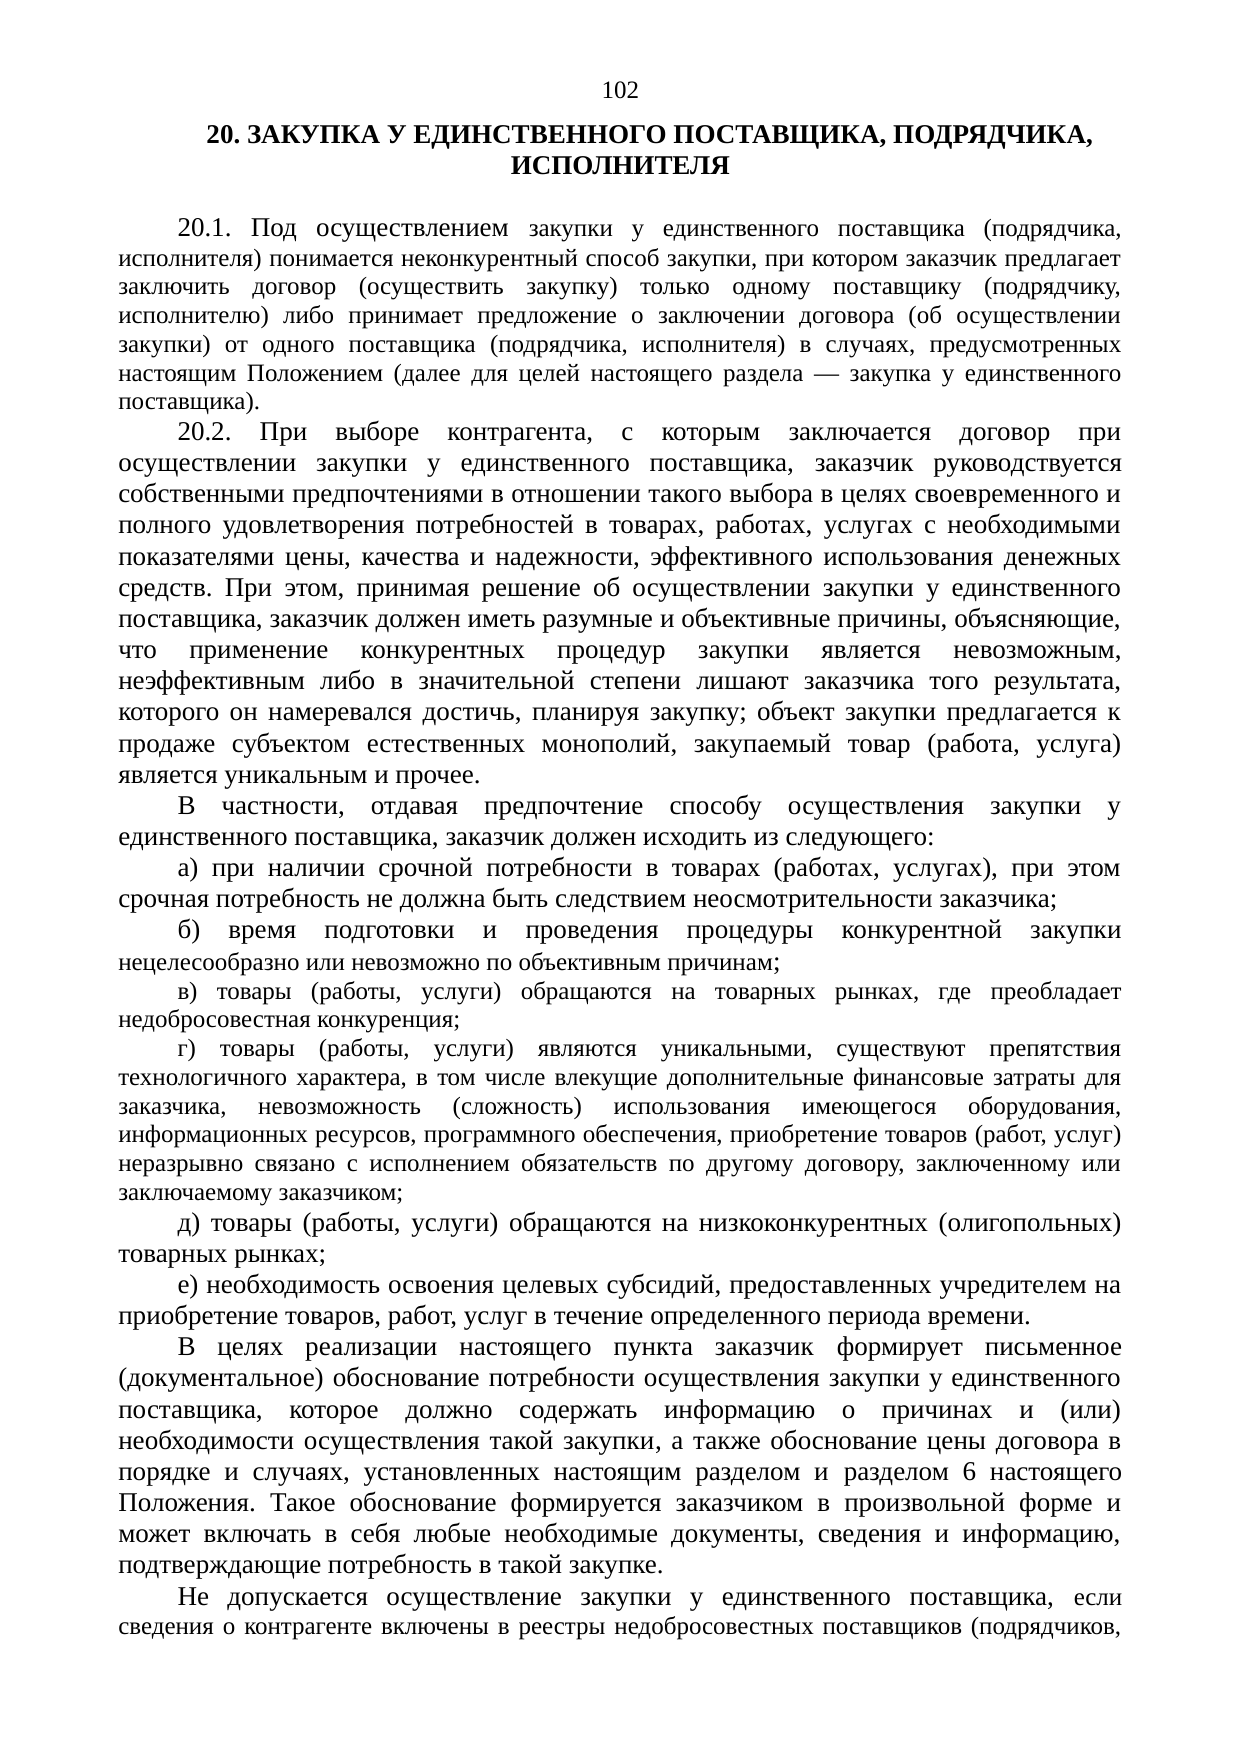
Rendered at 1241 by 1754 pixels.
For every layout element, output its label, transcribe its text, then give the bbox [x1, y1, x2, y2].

text б) время подготовки и проведения процедуры конкурентной закупки нецелесообразно или невозможно по объективным причинам; [118, 913, 1122, 976]
text В целях реализации настоящего пункта заказчик формирует письменное (документальное) обоснование потребности осуществления закупки у единственного поставщика, которое должно содержать информацию о причинах и (или) необходимости осуществления такой закупки, а также обоснование цены договора в порядке и случаях, установленных настоящим разделом и разделом 6 настоящего Положения. Такое обоснование формируется заказчиком в произвольной форме и может включать в себя любые необходимые документы, сведения и информацию, подтверждающие потребность в такой закупке. [118, 1330, 1122, 1579]
text е) необходимость освоения целевых субсидий, предоставленных учредителем на приобретение товаров, работ, услуг в течение определенного периода времени. [118, 1268, 1122, 1330]
text В частности, отдавая предпочтение способу осуществления закупки у единственного поставщика, заказчик должен исходить из следующего: [118, 789, 1122, 851]
text 20.2. При выборе контрагента, с которым заключается договор при осуществлении закупки у единственного поставщика, заказчик руководствуется собственными предпочтениями в отношении такого выбора в целях своевременного и полного удовлетворения потребностей в товарах, работах, услугах с необходимыми показателями цены, качества и надежности, эффективного использования денежных средств. При этом, принимая решение об осуществлении закупки у единственного поставщика, заказчик должен иметь разумные и объективные причины, объясняющие, что применение конкурентных процедур закупки является невозможным, неэффективным либо в значительной степени лишают заказчика того результата, которого он намеревался достичь, планируя закупку; объект закупки предлагается к продаже субъектом естественных монополий, закупаемый товар (работа, услуга) является уникальным и прочее. [118, 415, 1122, 789]
text Не допускается осуществление закупки у единственного поставщика, если сведения о контрагенте включены в реестры недобросовестных поставщиков (подрядчиков, [118, 1579, 1122, 1639]
text 20. ЗАКУПКА У ЕДИНСТВЕННОГО ПОСТАВЩИКА, ПОДРЯДЧИКА, ИСПОЛНИТЕЛЯ [118, 118, 1122, 180]
text в) товары (работы, услуги) обращаются на товарных рынках, где преобладает недобросовестная конкуренция; [118, 976, 1122, 1033]
text а) при наличии срочной потребности в товарах (работах, услугах), при этом срочная потребность не должна быть следствием неосмотрительности заказчика; [118, 851, 1122, 913]
text г) товары (работы, услуги) являются уникальными, существуют препятствия технологичного характера, в том числе влекущие дополнительные финансовые затраты для заказчика, невозможность (сложность) использования имеющегося оборудования, информационных ресурсов, программного обеспечения, приобретение товаров (работ, услуг) неразрывно связано с исполнением обязательств по другому договору, заключенному или заключаемому заказчиком; [118, 1033, 1122, 1206]
text 20.1. Под осуществлением закупки у единственного поставщика (подрядчика, исполнителя) понимается неконкурентный способ закупки, при котором заказчик предлагает заключить договор (осуществить закупку) только одному поставщику (подрядчику, исполнителю) либо принимает предложение о заключении договора (об осуществлении закупки) от одного поставщика (подрядчика, исполнителя) в случаях, предусмотренных настоящим Положением (далее для целей настоящего раздела — закупка у единственного поставщика). [118, 212, 1122, 415]
text д) товары (работы, услуги) обращаются на низкоконкурентных (олигопольных) товарных рынках; [118, 1206, 1122, 1268]
